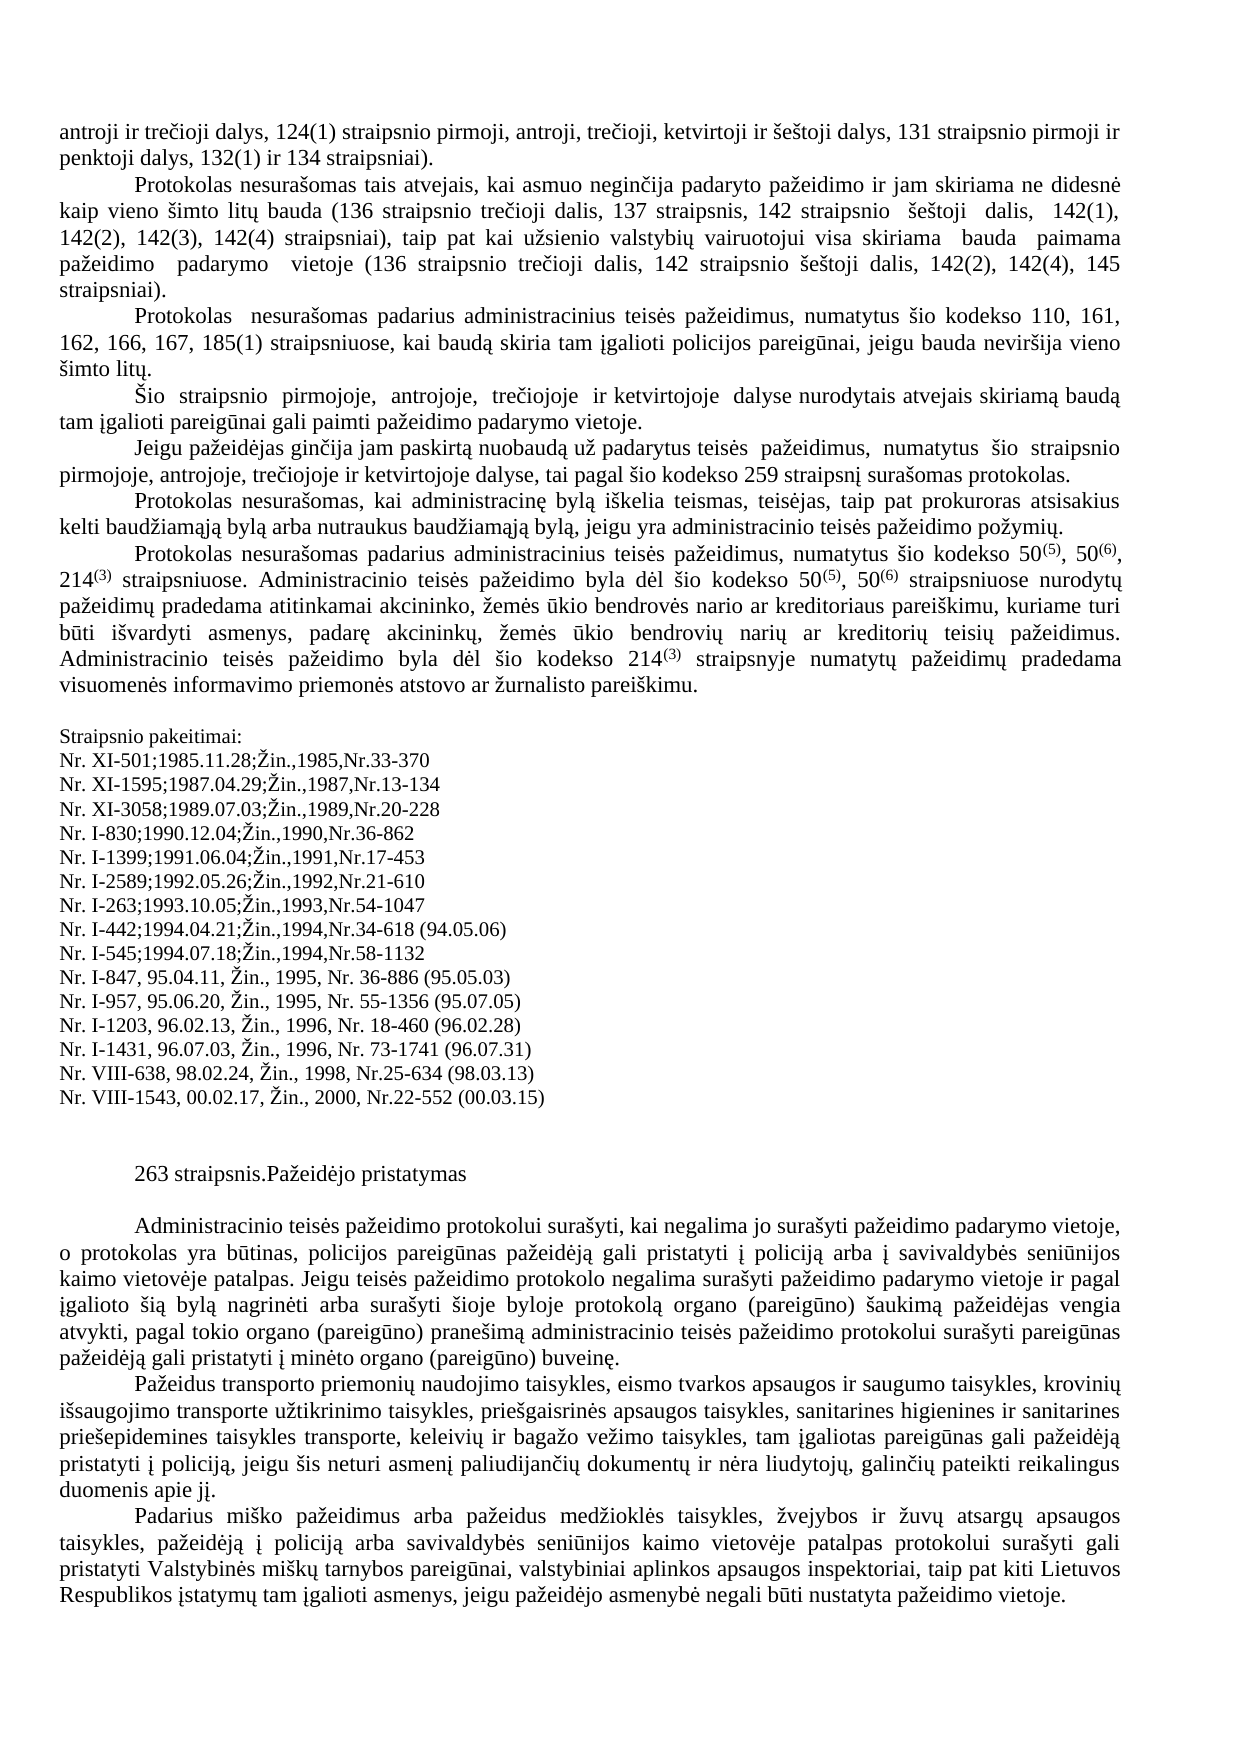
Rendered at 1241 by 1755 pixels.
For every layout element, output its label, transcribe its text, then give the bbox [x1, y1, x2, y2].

text Nr. I-2589;1992.05.26;Žin.,1992,Nr.21-610 [59, 869, 1122, 893]
text Straipsnio pakeitimai: [59, 724, 1122, 748]
text Protokolas nesurašomas padarius administracinius teisės pažeidimus, numatytus šio kodekso 50(5), 50(6), 214(3) straipsniuose. Administracinio teisės pažeidimo byla dėl šio kodekso 50(5), 50(6) straipsniuose nurodytų pažeidimų pradedama atitinkamai akcininko, žemės ūkio bendrovės nario ar kreditoriaus pareiškimu, kuriame turi būti išvardyti asmenys, padarę akcininkų, žemės ūkio bendrovių narių ar kreditorių teisių pažeidimus. Administracinio teisės pažeidimo byla dėl šio kodekso 214(3) straipsnyje numatytų pažeidimų pradedama visuomenės informavimo priemonės atstovo ar žurnalisto pareiškimu. [59, 540, 1122, 698]
text Nr. XI-3058;1989.07.03;Žin.,1989,Nr.20-228 [59, 796, 1122, 821]
text Šio straipsnio pirmojoje, antrojoje, trečiojoje ir ketvirtojoje dalyse nurodytais atvejais skiriamą baudą tam įgalioti pareigūnai gali paimti pažeidimo padarymo vietoje. [59, 382, 1122, 434]
text Nr. XI-501;1985.11.28;Žin.,1985,Nr.33-370 [59, 748, 1122, 772]
text Nr. XI-1595;1987.04.29;Žin.,1987,Nr.13-134 [59, 772, 1122, 796]
text Nr. VIII-638, 98.02.24, Žin., 1998, Nr.25-634 (98.03.13) [59, 1061, 1122, 1085]
text Protokolas nesurašomas padarius administracinius teisės pažeidimus, numatytus šio kodekso 110, 161, 162, 166, 167, 185(1) straipsniuose, kai baudą skiria tam įgalioti policijos pareigūnai, jeigu bauda neviršija vieno šimto litų. [59, 303, 1122, 382]
text Nr. I-1203, 96.02.13, Žin., 1996, Nr. 18-460 (96.02.28) [59, 1013, 1122, 1037]
text Protokolas nesurašomas, kai administracinę bylą iškelia teismas, teisėjas, taip pat prokuroras atsisakius kelti baudžiamąją bylą arba nutraukus baudžiamąją bylą, jeigu yra administracinio teisės pažeidimo požymių. [59, 487, 1122, 540]
text Nr. I-830;1990.12.04;Žin.,1990,Nr.36-862 [59, 821, 1122, 844]
text Protokolas nesurašomas tais atvejais, kai asmuo neginčija padaryto pažeidimo ir jam skiriama ne didesnė kaip vieno šimto litų bauda (136 straipsnio trečioji dalis, 137 straipsnis, 142 straipsnio šeštoji dalis, 142(1), 142(2), 142(3), 142(4) straipsniai), taip pat kai užsienio valstybių vairuotojui visa skiriama bauda paimama pažeidimo padarymo vietoje (136 straipsnio trečioji dalis, 142 straipsnio šeštoji dalis, 142(2), 142(4), 145 straipsniai). [59, 171, 1122, 303]
text Nr. I-263;1993.10.05;Žin.,1993,Nr.54-1047 [59, 893, 1122, 917]
text Administracinio teisės pažeidimo protokolui surašyti, kai negalima jo surašyti pažeidimo padarymo vietoje, o protokolas yra būtinas, policijos pareigūnas pažeidėją gali pristatyti į policiją arba į savivaldybės seniūnijos kaimo vietovėje patalpas. Jeigu teisės pažeidimo protokolo negalima surašyti pažeidimo padarymo vietoje ir pagal įgalioto šią bylą nagrinėti arba surašyti šioje byloje protokolą organo (pareigūno) šaukimą pažeidėjas vengia atvykti, pagal tokio organo (pareigūno) pranešimą administracinio teisės pažeidimo protokolui surašyti pareigūnas pažeidėją gali pristatyti į minėto organo (pareigūno) buveinę. [59, 1212, 1122, 1371]
text Nr. I-1431, 96.07.03, Žin., 1996, Nr. 73-1741 (96.07.31) [59, 1037, 1122, 1061]
text 263 straipsnis.Pažeidėjo pristatymas [59, 1160, 1122, 1186]
text Nr. I-545;1994.07.18;Žin.,1994,Nr.58-1132 [59, 941, 1122, 965]
text Nr. I-957, 95.06.20, Žin., 1995, Nr. 55-1356 (95.07.05) [59, 989, 1122, 1013]
text Jeigu pažeidėjas ginčija jam paskirtą nuobaudą už padarytus teisės pažeidimus, numatytus šio straipsnio pirmojoje, antrojoje, trečiojoje ir ketvirtojoje dalyse, tai pagal šio kodekso 259 straipsnį surašomas protokolas. [59, 434, 1122, 487]
text Nr. VIII-1543, 00.02.17, Žin., 2000, Nr.22-552 (00.03.15) [59, 1085, 1122, 1109]
text Nr. I-1399;1991.06.04;Žin.,1991,Nr.17-453 [59, 844, 1122, 869]
text Padarius miško pažeidimus arba pažeidus medžioklės taisykles, žvejybos ir žuvų atsargų apsaugos taisykles, pažeidėją į policiją arba savivaldybės seniūnijos kaimo vietovėje patalpas protokolui surašyti gali pristatyti Valstybinės miškų tarnybos pareigūnai, valstybiniai aplinkos apsaugos inspektoriai, taip pat kiti Lietuvos Respublikos įstatymų tam įgalioti asmenys, jeigu pažeidėjo asmenybė negali būti nustatyta pažeidimo vietoje. [59, 1502, 1122, 1608]
text antroji ir trečioji dalys, 124(1) straipsnio pirmoji, antroji, trečioji, ketvirtoji ir šeštoji dalys, 131 straipsnio pirmoji ir penktoji dalys, 132(1) ir 134 straipsniai). [59, 118, 1122, 171]
text Nr. I-442;1994.04.21;Žin.,1994,Nr.34-618 (94.05.06) [59, 917, 1122, 941]
text Pažeidus transporto priemonių naudojimo taisykles, eismo tvarkos apsaugos ir saugumo taisykles, krovinių išsaugojimo transporte užtikrinimo taisykles, priešgaisrinės apsaugos taisykles, sanitarines higienines ir sanitarines priešepidemines taisykles transporte, keleivių ir bagažo vežimo taisykles, tam įgaliotas pareigūnas gali pažeidėją pristatyti į policiją, jeigu šis neturi asmenį paliudijančių dokumentų ir nėra liudytojų, galinčių pateikti reikalingus duomenis apie jį. [59, 1371, 1122, 1502]
text Nr. I-847, 95.04.11, Žin., 1995, Nr. 36-886 (95.05.03) [59, 965, 1122, 989]
